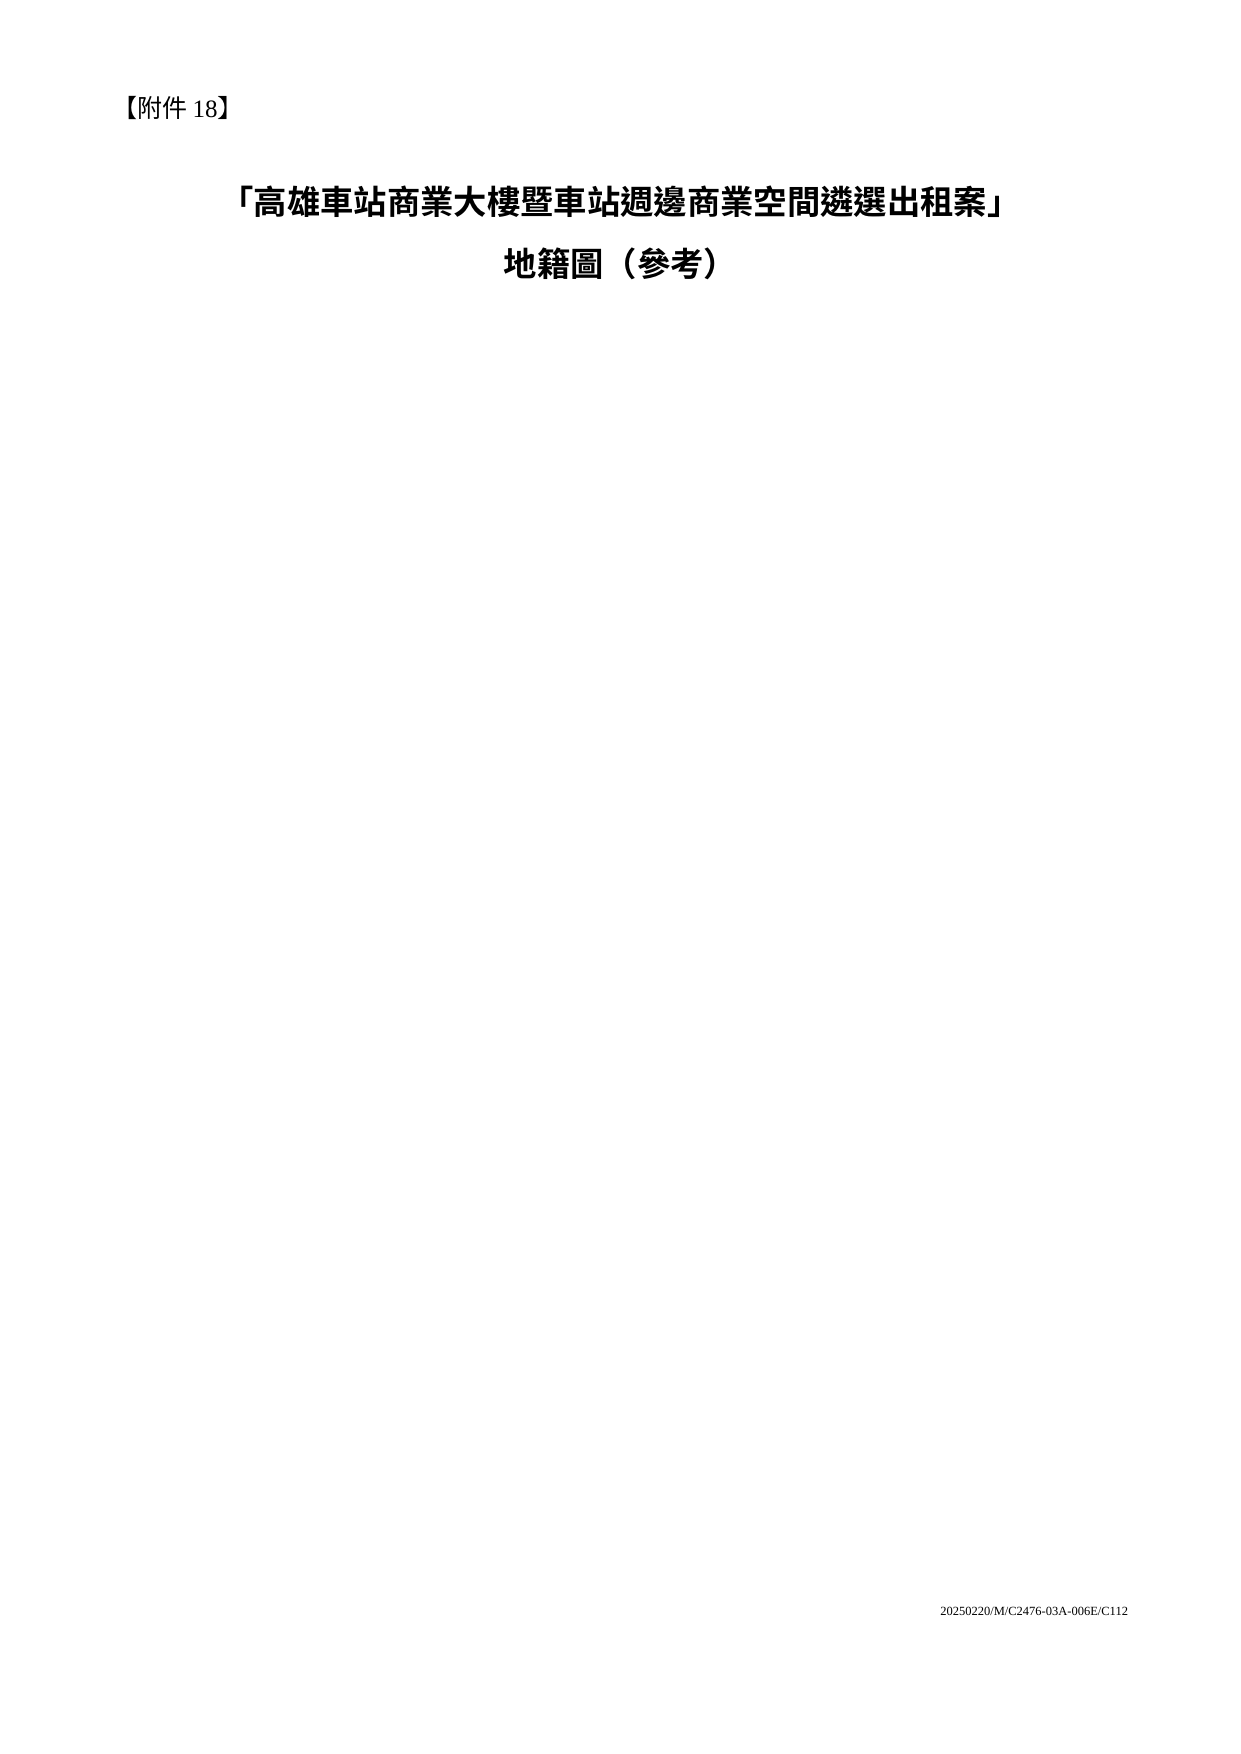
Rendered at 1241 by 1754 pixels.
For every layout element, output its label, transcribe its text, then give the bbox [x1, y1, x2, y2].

text 地籍圖（參考） [112, 221, 1128, 283]
text 「高雄車站商業大樓暨車站週邊商業空間遴選出租案」 [112, 158, 1128, 221]
